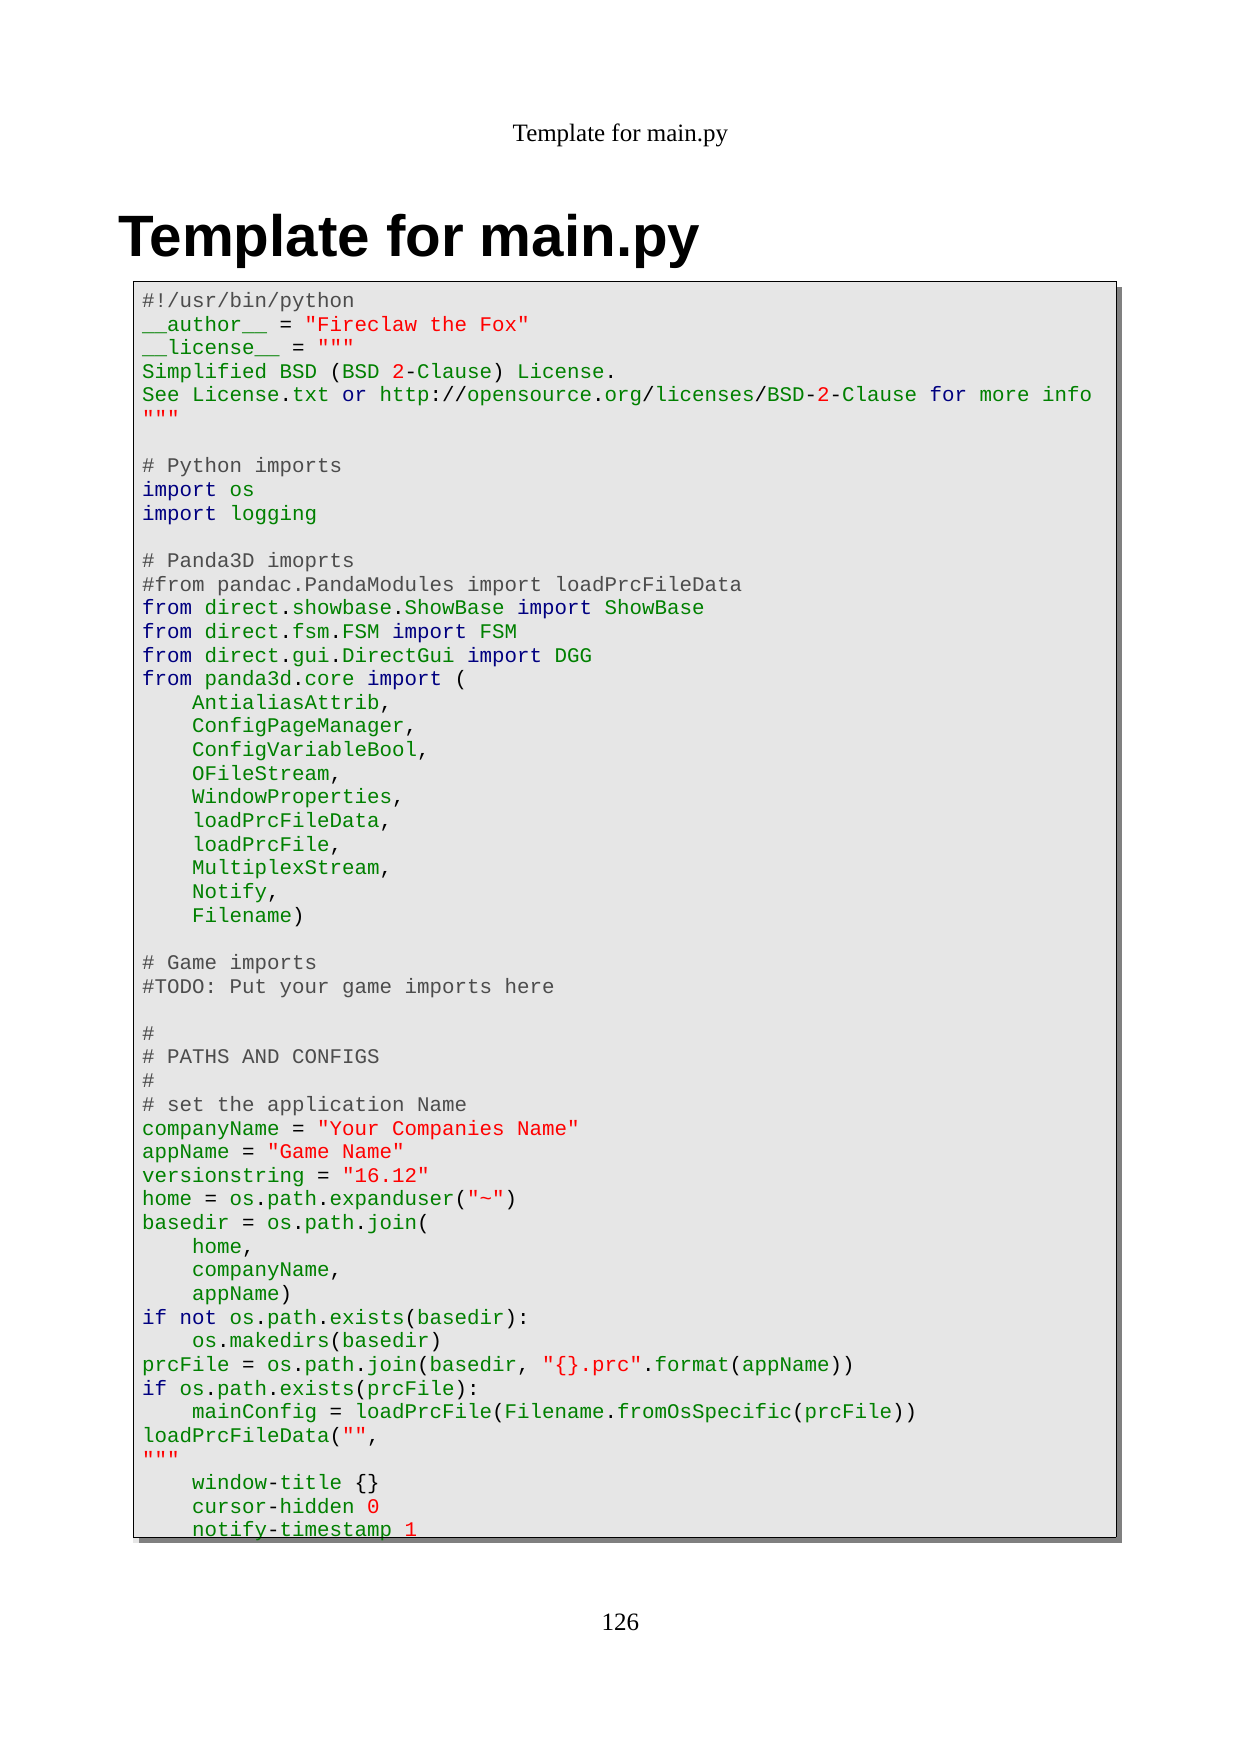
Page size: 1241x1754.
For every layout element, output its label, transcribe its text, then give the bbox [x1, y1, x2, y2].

text basedir = os.path.join( [134, 1203, 1116, 1227]
text loadPrcFileData("", [134, 1416, 1116, 1439]
subtitle Template for main.py [118, 201, 1122, 268]
text Filename) [134, 896, 1116, 919]
text import os [134, 470, 1116, 494]
text versionstring = "16.12" [134, 1156, 1116, 1179]
text home, [134, 1227, 1116, 1250]
text # Game imports [134, 943, 1116, 967]
text mainConfig = loadPrcFile(Filename.fromOsSpecific(prcFile)) [134, 1392, 1116, 1416]
text window-title {} [134, 1463, 1116, 1487]
text """ [134, 399, 1116, 423]
text appName = "Game Name" [134, 1132, 1116, 1156]
text # [134, 1061, 1116, 1085]
text os.makedirs(basedir) [134, 1321, 1116, 1345]
text loadPrcFile, [134, 825, 1116, 848]
text See License.txt or http://opensource.org/licenses/BSD-2-Clause for more info [134, 376, 1116, 399]
text __license__ = """ [134, 328, 1116, 352]
text Simplified BSD (BSD 2-Clause) License. [134, 352, 1116, 376]
text # [134, 1014, 1116, 1038]
text prcFile = os.path.join(basedir, "{}.prc".format(appName)) [134, 1345, 1116, 1369]
text from panda3d.core import ( [134, 659, 1116, 683]
text if os.path.exists(prcFile): [134, 1369, 1116, 1392]
text ConfigPageManager, [134, 707, 1116, 730]
text # Panda3D imoprts [134, 541, 1116, 565]
text from direct.fsm.FSM import FSM [134, 612, 1116, 636]
text loadPrcFileData, [134, 801, 1116, 825]
text Notify, [134, 872, 1116, 896]
text cursor-hidden 0 [134, 1487, 1116, 1511]
text OFileStream, [134, 754, 1116, 777]
text MultiplexStream, [134, 848, 1116, 872]
text #!/usr/bin/python [134, 282, 1116, 304]
text # PATHS AND CONFIGS [134, 1038, 1116, 1061]
text import logging [134, 494, 1116, 517]
text home = os.path.expanduser("~") [134, 1179, 1116, 1203]
text # set the application Name [134, 1085, 1116, 1108]
text __author__ = "Fireclaw the Fox" [134, 304, 1116, 328]
text notify-timestamp 1 [134, 1511, 1116, 1537]
text WindowProperties, [134, 777, 1116, 801]
text companyName, [134, 1250, 1116, 1274]
text companyName = "Your Companies Name" [134, 1108, 1116, 1132]
text from direct.gui.DirectGui import DGG [134, 636, 1116, 659]
text # Python imports [134, 446, 1116, 470]
text #TODO: Put your game imports here [134, 967, 1116, 990]
text if not os.path.exists(basedir): [134, 1298, 1116, 1321]
text ConfigVariableBool, [134, 730, 1116, 754]
text appName) [134, 1274, 1116, 1298]
text from direct.showbase.ShowBase import ShowBase [134, 588, 1116, 612]
text """ [134, 1439, 1116, 1463]
text #from pandac.PandaModules import loadPrcFileData [134, 565, 1116, 588]
text AntialiasAttrib, [134, 683, 1116, 707]
